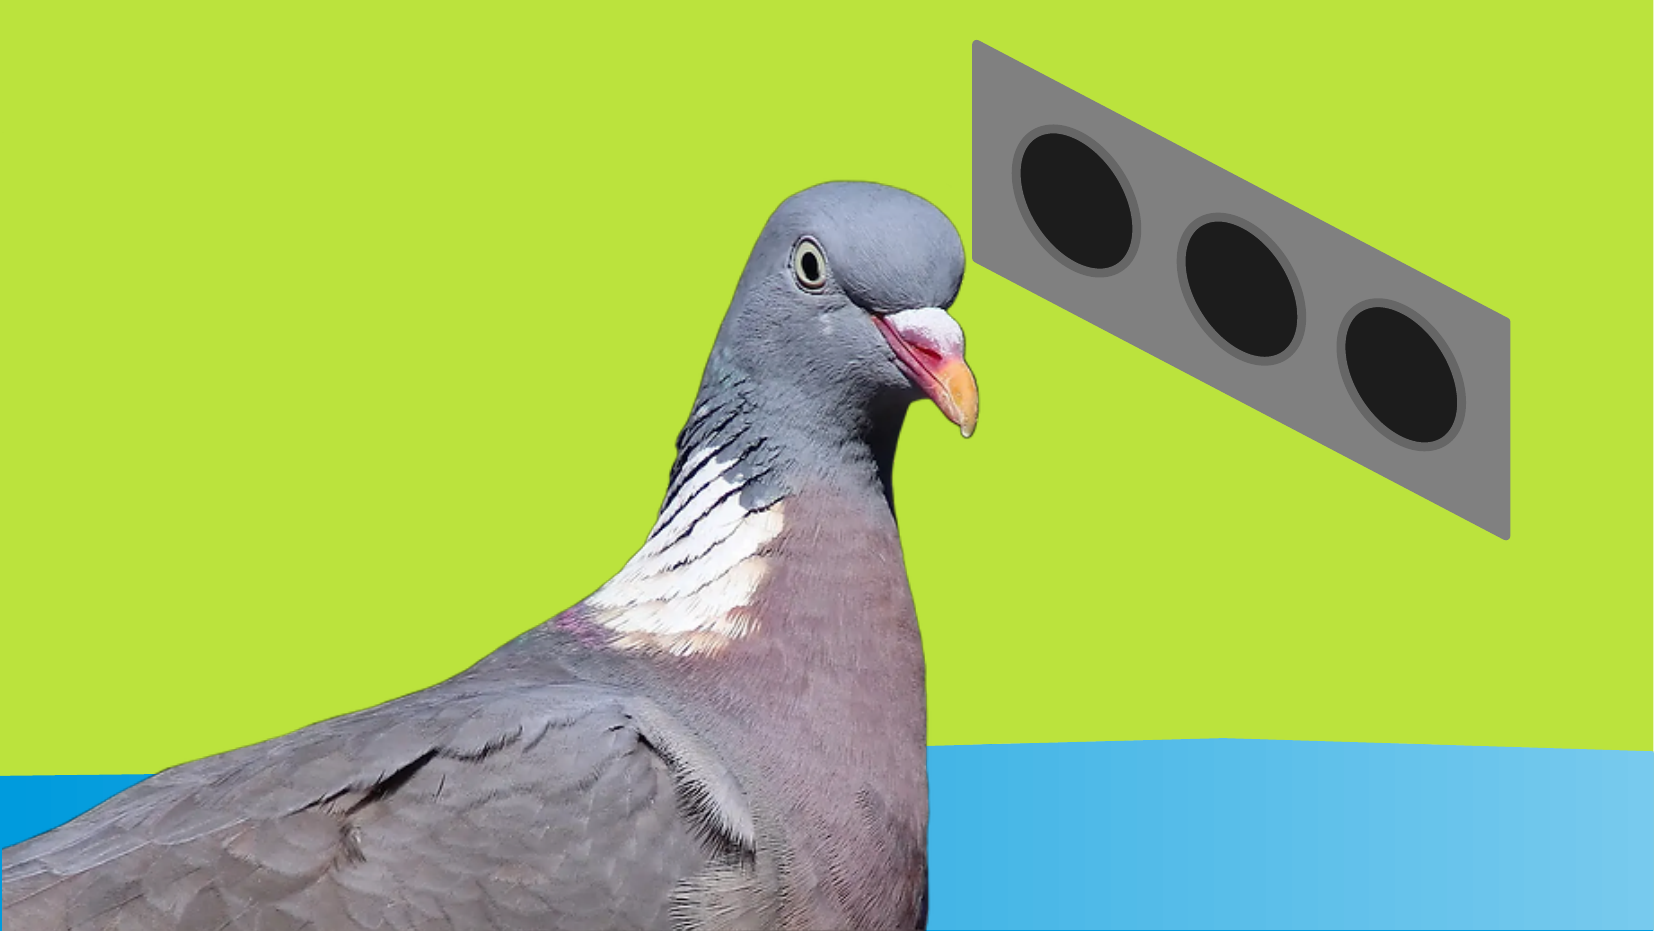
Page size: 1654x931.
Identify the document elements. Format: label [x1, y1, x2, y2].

text_box [976, 44, 1507, 536]
picture [2, 132, 1004, 931]
